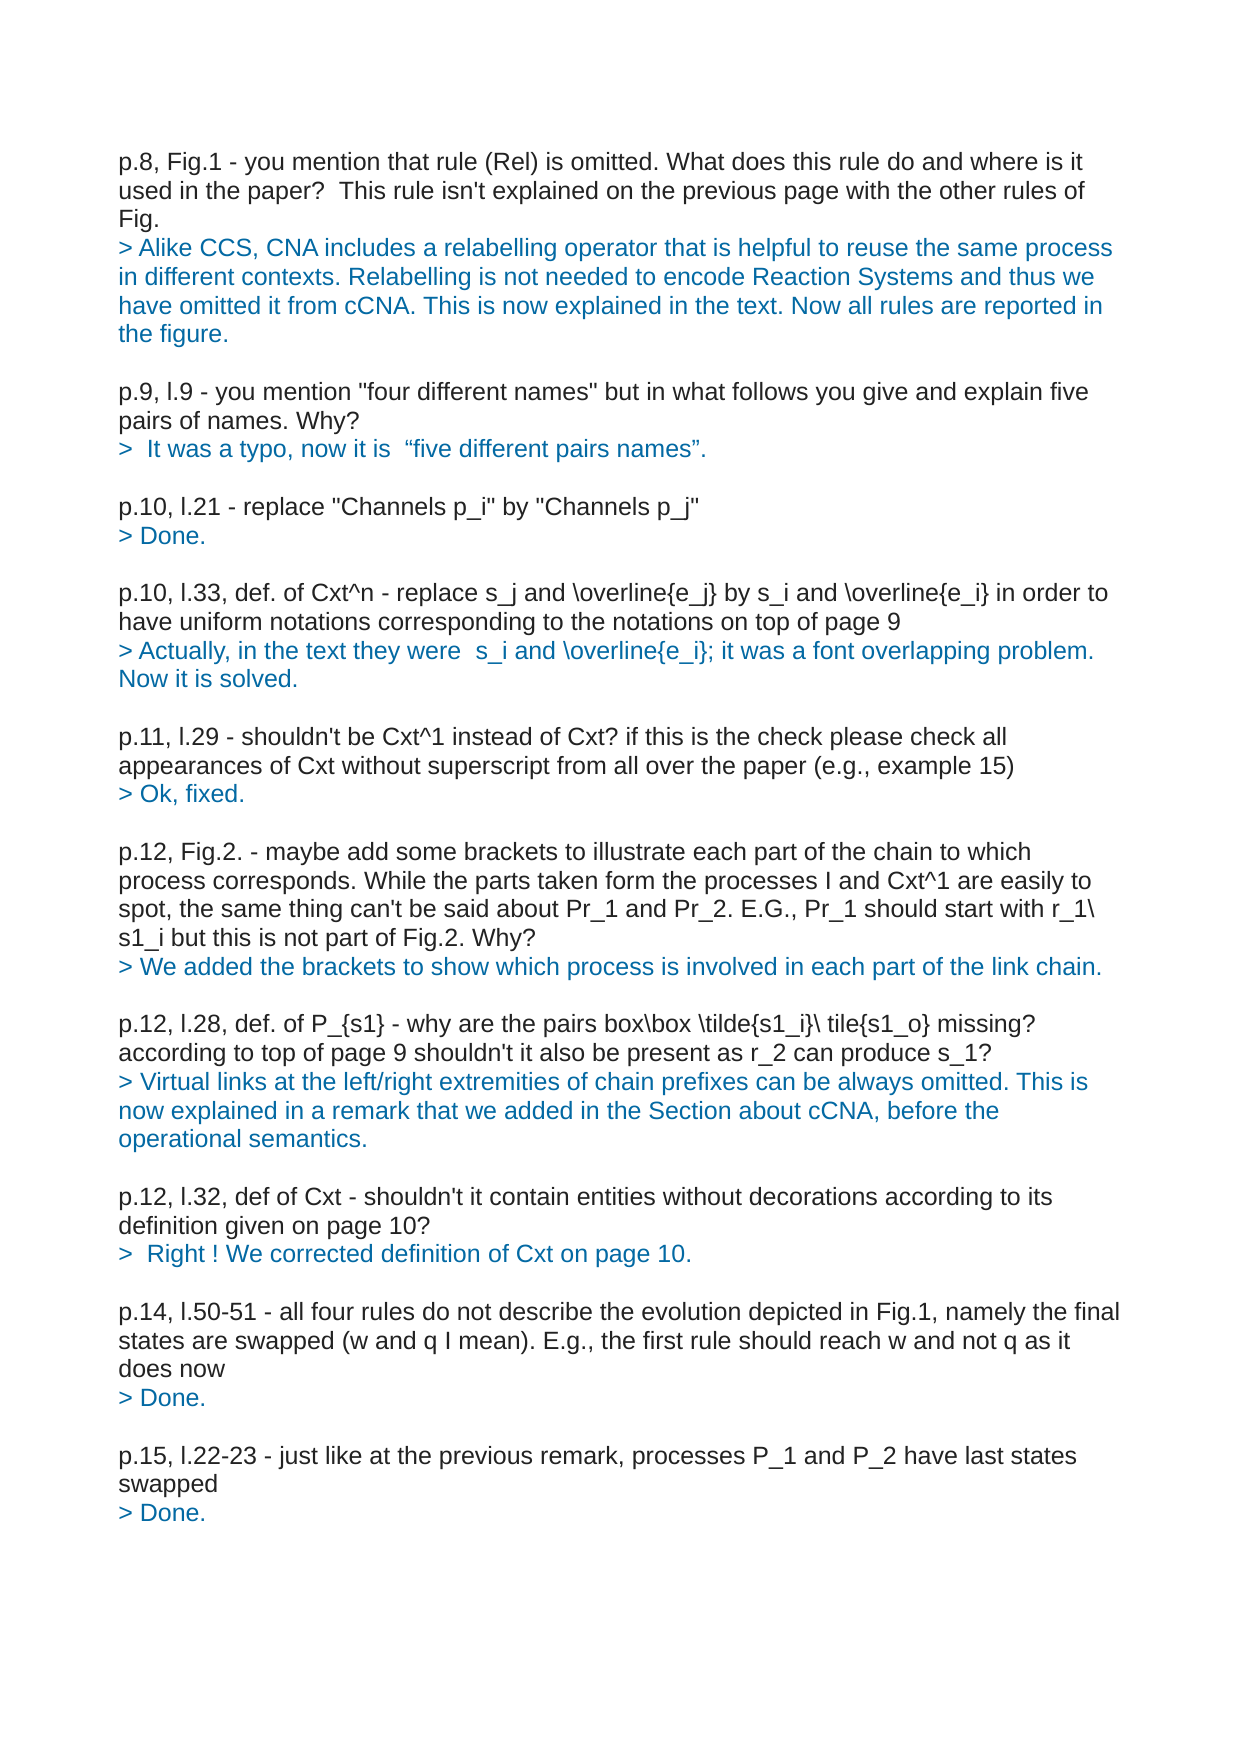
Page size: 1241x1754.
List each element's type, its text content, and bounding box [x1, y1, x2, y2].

text > Done. p.15, l.22-23 - just like at the previous remark, processes P_1 and P_2 have last states swapped [118, 1383, 1122, 1498]
text p.11, l.29 - shouldn't be Cxt^1 instead of Cxt? if this is the check please check all appearances of Cxt without superscript from all over the paper (e.g., example 15) > Ok, fixed. [118, 693, 1122, 808]
text p.14, l.50-51 - all four rules do not describe the evolution depicted in Fig.1, namely the final states are swapped (w and q I mean). E.g., the first rule should reach w and not q as it does now [118, 1268, 1122, 1383]
text > Alike CCS, CNA includes a relabelling operator that is helpful to reuse the same process in different contexts. Relabelling is not needed to encode Reaction Systems and thus we have omitted it from cCNA. This is now explained in the text. Now all rules are reported in the figure. p.9, l.9 - you mention "four different names" but in what follows you give and explain five pairs of names. Why? [118, 233, 1122, 434]
text p.12, Fig.2. - maybe add some brackets to illustrate each part of the chain to which process corresponds. While the parts taken form the processes I and Cxt^1 are easily to spot, the same thing can't be said about Pr_1 and Pr_2. E.G., Pr_1 should start with r_1\s1_i but this is not part of Fig.2. Why? [118, 808, 1122, 952]
text p.10, l.33, def. of Cxt^n - replace s_j and \overline{e_j} by s_i and \overline{e_i} in order to have uniform notations corresponding to the notations on top of page 9 > Actually, in the text they were s_i and \overline{e_i}; it was a font overlapping problem. Now it is solved. [118, 549, 1122, 693]
text > It was a typo, now it is “five different pairs names”. p.10, l.21 - replace "Channels p_i" by "Channels p_j" > Done. [118, 434, 1122, 549]
text p.12, l.28, def. of P_{s1} - why are the pairs box\box \tilde{s1_i}\ tile{s1_o} missing? according to top of page 9 shouldn't it also be present as r_2 can produce s_1? > Virtual links at the left/right extremities of chain prefixes can be always omitted. This is now explained in a remark that we added in the Section about cCNA, before the operational semantics. [118, 981, 1122, 1153]
text p.12, l.32, def of Cxt - shouldn't it contain entities without decorations according to its definition given on page 10? > Right ! We corrected definition of Cxt on page 10. [118, 1153, 1122, 1268]
text > We added the brackets to show which process is involved in each part of the link chain. [118, 952, 1122, 981]
text p.8, Fig.1 - you mention that rule (Rel) is omitted. What does this rule do and where is it used in the paper? This rule isn't explained on the previous page with the other rules of Fig. [118, 118, 1122, 233]
text > Done. [118, 1498, 1122, 1556]
